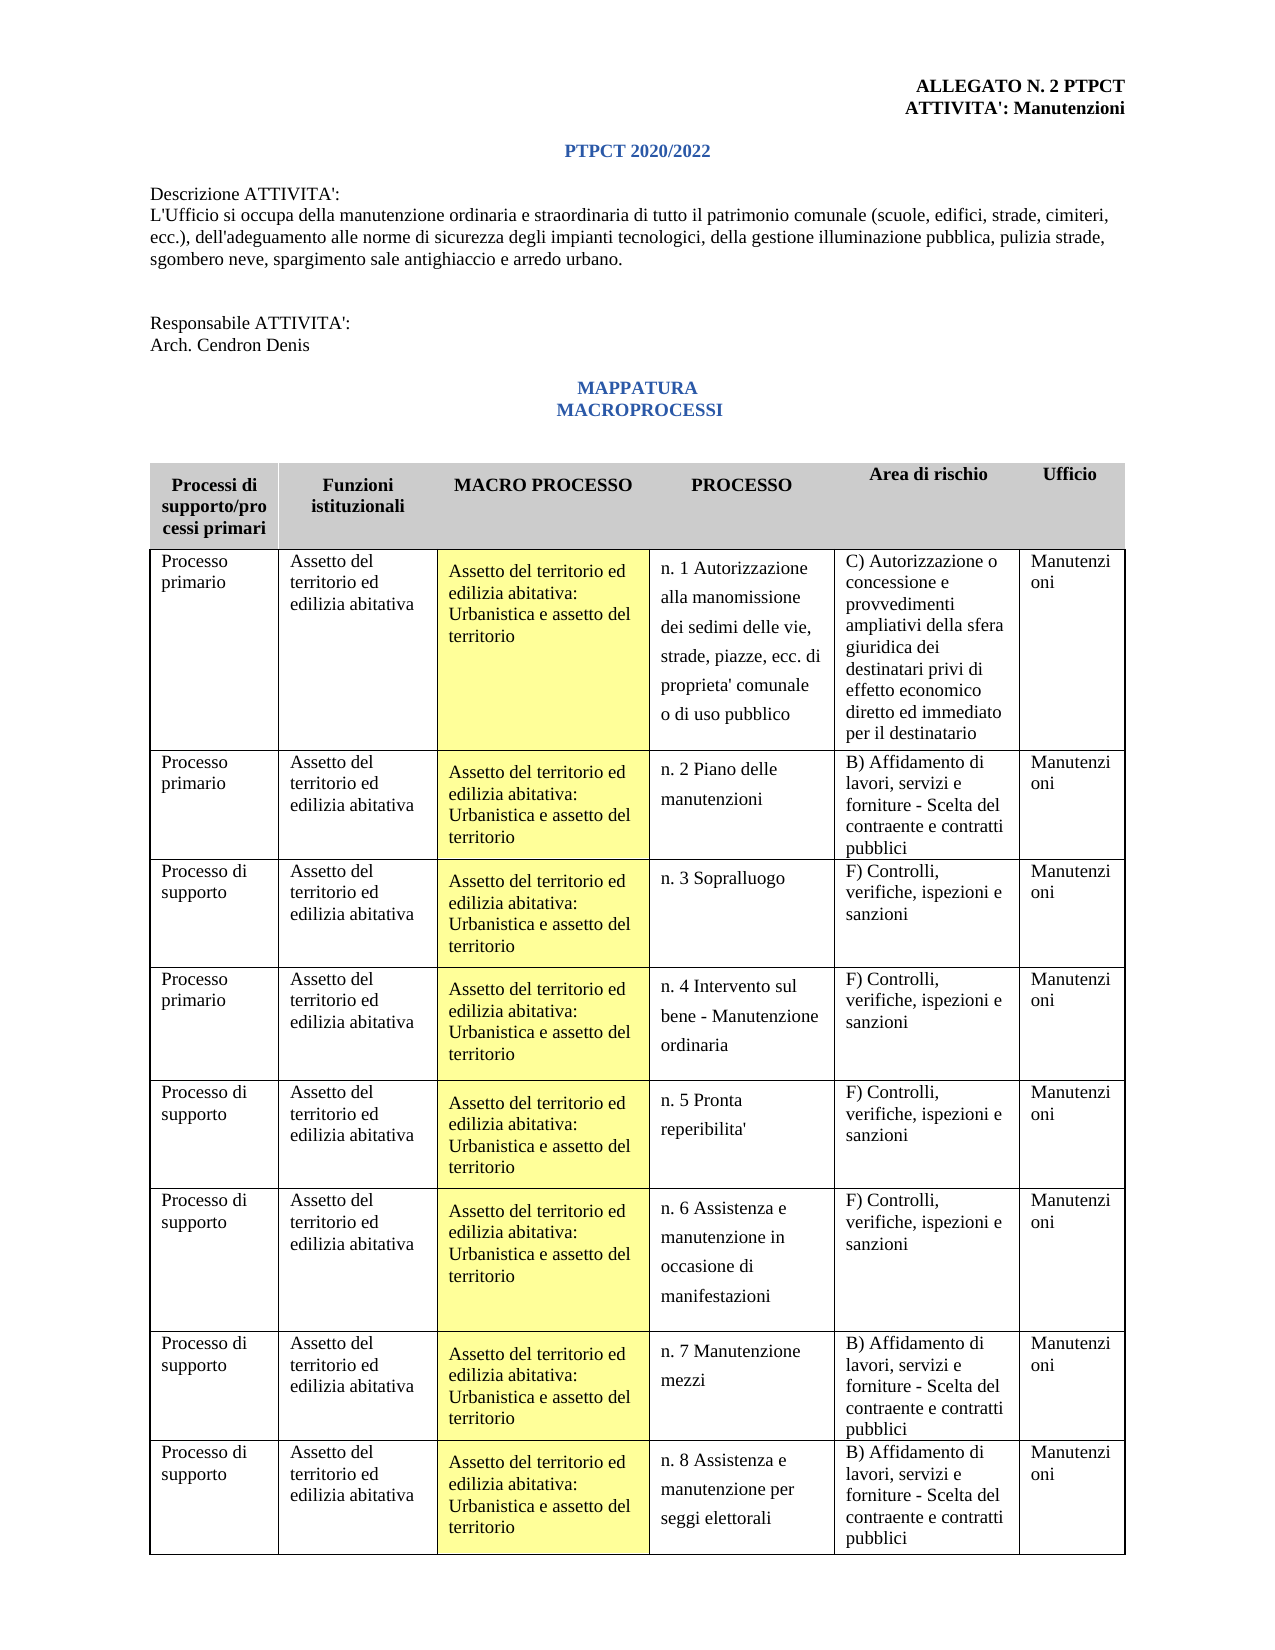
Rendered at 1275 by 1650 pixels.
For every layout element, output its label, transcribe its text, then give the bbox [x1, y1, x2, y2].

table_header PROCESSO [649, 463, 834, 549]
table_cell Assetto del territorio ed edilizia abitativa [279, 1189, 437, 1331]
table_cell Assetto del territorio ed edilizia abitativa: Urbanistica e assetto del territorio [438, 860, 649, 967]
table_header Ufficio [1019, 463, 1125, 549]
table_cell n. 1 Autorizzazione alla manomissione dei sedimi delle vie, strade, piazze, ecc. di proprieta' comunale o di uso pubblico [650, 550, 834, 750]
text L'Ufficio si occupa della manutenzione ordinaria e straordinaria di tutto il patrimonio comunale (scuole, edifici, strade, cimiteri, ecc.), dell'adeguamento alle norme di sicurezza degli impianti tecnologici, della gestione illuminazione pubblica, pulizia strade, sgombero neve, spargimento sale antighiaccio e arredo urbano. [150, 204, 1125, 269]
table_cell F) Controlli, verifiche, ispezioni e sanzioni [835, 1189, 1019, 1331]
text ATTIVITA': Manutenzioni [150, 97, 1125, 118]
table_cell Processo primario [151, 968, 278, 1080]
text ALLEGATO N. 2 PTPCT [150, 75, 1125, 97]
table_cell Processo di supporto [151, 1441, 278, 1553]
table_cell Processo di supporto [151, 1189, 278, 1331]
table_cell Assetto del territorio ed edilizia abitativa [279, 860, 437, 967]
table_cell B) Affidamento di lavori, servizi e forniture - Scelta del contraente e contratti pubblici [835, 1332, 1019, 1440]
table_cell Assetto del territorio ed edilizia abitativa [279, 1441, 437, 1553]
table_cell Assetto del territorio ed edilizia abitativa [279, 968, 437, 1080]
table_cell F) Controlli, verifiche, ispezioni e sanzioni [835, 860, 1019, 967]
table_cell Assetto del territorio ed edilizia abitativa: Urbanistica e assetto del territorio [438, 1332, 649, 1440]
text Arch. Cendron Denis [150, 334, 1125, 355]
table_cell Processo primario [151, 751, 278, 858]
table_cell n. 2 Piano delle manutenzioni [650, 751, 834, 858]
table_cell Manutenzioni [1020, 1441, 1124, 1553]
table_cell Assetto del territorio ed edilizia abitativa [279, 1081, 437, 1188]
table_cell n. 4 Intervento sul bene - Manutenzione ordinaria [650, 968, 834, 1080]
table_cell Manutenzioni [1020, 1189, 1124, 1331]
table_cell Assetto del territorio ed edilizia abitativa: Urbanistica e assetto del territorio [438, 1081, 649, 1188]
table_cell Processo di supporto [151, 1081, 278, 1188]
table_cell n. 6 Assistenza e manutenzione in occasione di manifestazioni [650, 1189, 834, 1331]
table_cell Assetto del territorio ed edilizia abitativa: Urbanistica e assetto del territorio [438, 1441, 649, 1553]
table_cell Manutenzioni [1020, 968, 1124, 1080]
table_cell Assetto del territorio ed edilizia abitativa: Urbanistica e assetto del territorio [438, 968, 649, 1080]
text MACROPROCESSI [150, 398, 1125, 420]
table_cell n. 7 Manutenzione mezzi [650, 1332, 834, 1440]
table_cell C) Autorizzazione o concessione e provvedimenti ampliativi della sfera giuridica dei destinatari privi di effetto economico diretto ed immediato per il destinatario [835, 550, 1019, 750]
table_header Area di rischio [834, 463, 1019, 549]
table_header Processi di supporto/processi primari [150, 463, 278, 549]
table_cell Manutenzioni [1020, 550, 1124, 750]
table_cell Processo primario [151, 550, 278, 750]
text Responsabile ATTIVITA': [150, 312, 1125, 334]
table_cell B) Affidamento di lavori, servizi e forniture - Scelta del contraente e contratti pubblici [835, 1441, 1019, 1553]
table_cell Manutenzioni [1020, 860, 1124, 967]
text Descrizione ATTIVITA': [150, 183, 1125, 204]
table_cell Manutenzioni [1020, 1332, 1124, 1440]
table_cell F) Controlli, verifiche, ispezioni e sanzioni [835, 1081, 1019, 1188]
table_cell Assetto del territorio ed edilizia abitativa: Urbanistica e assetto del territorio [438, 1189, 649, 1331]
table_cell Manutenzioni [1020, 1081, 1124, 1188]
table_cell B) Affidamento di lavori, servizi e forniture - Scelta del contraente e contratti pubblici [835, 751, 1019, 858]
table_cell Assetto del territorio ed edilizia abitativa [279, 1332, 437, 1440]
table_header Funzioni istituzionali [279, 463, 437, 549]
table_cell n. 3 Sopralluogo [650, 860, 834, 967]
table_cell n. 5 Pronta reperibilita' [650, 1081, 834, 1188]
table_cell Assetto del territorio ed edilizia abitativa [279, 550, 437, 750]
table_cell Processo di supporto [151, 860, 278, 967]
table_header MACRO PROCESSO [437, 463, 649, 549]
table_cell Processo di supporto [151, 1332, 278, 1440]
text PTPCT 2020/2022 [150, 140, 1125, 161]
table_cell Assetto del territorio ed edilizia abitativa: Urbanistica e assetto del territorio [438, 751, 649, 858]
table_cell F) Controlli, verifiche, ispezioni e sanzioni [835, 968, 1019, 1080]
table_cell Assetto del territorio ed edilizia abitativa [279, 751, 437, 858]
table_cell Manutenzioni [1020, 751, 1124, 858]
table_cell Assetto del territorio ed edilizia abitativa: Urbanistica e assetto del territorio [438, 550, 649, 750]
text MAPPATURA [150, 377, 1125, 398]
table_cell n. 8 Assistenza e manutenzione per seggi elettorali [650, 1441, 834, 1553]
